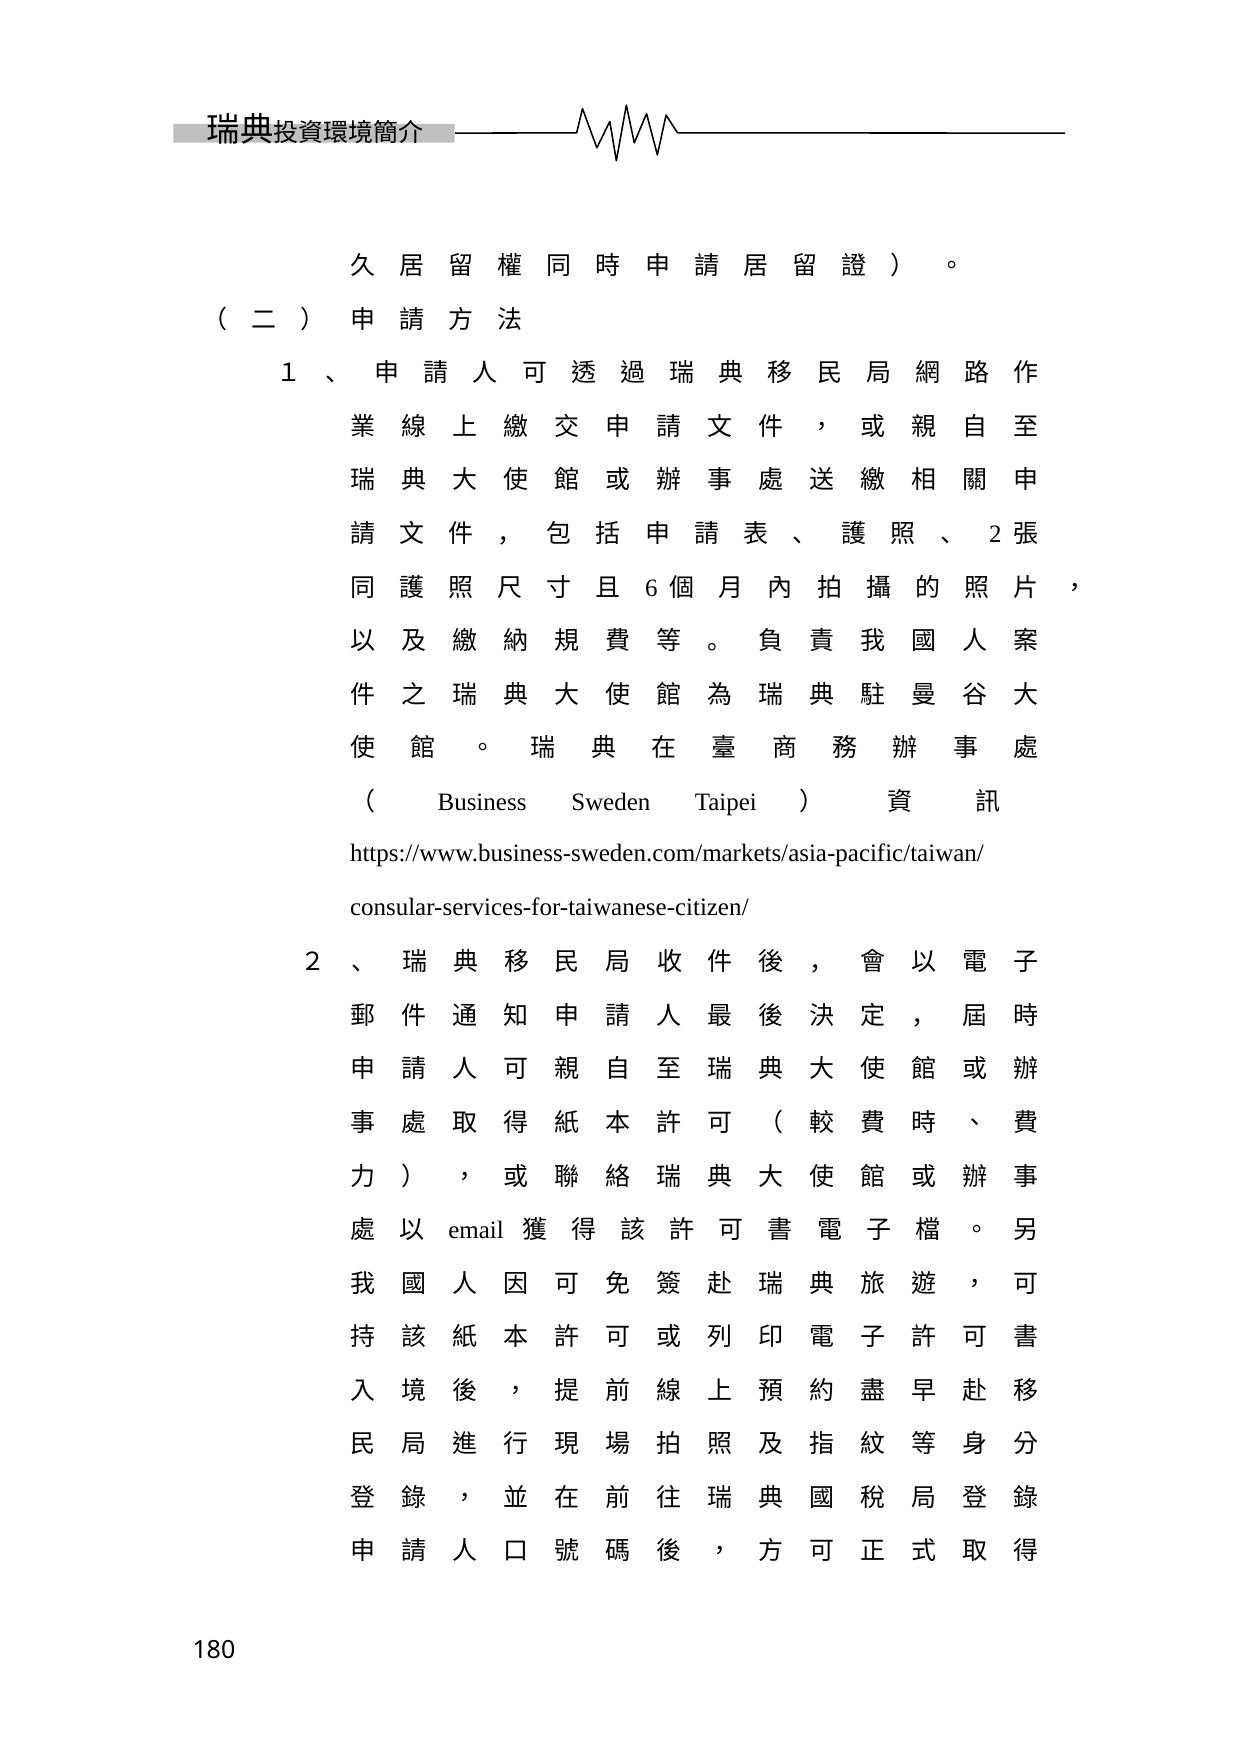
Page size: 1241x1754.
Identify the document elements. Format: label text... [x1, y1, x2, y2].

text ２、瑞典移民局收件後，會以電子郵件通知申請人最後決定，屆時申請人可親自至瑞典大使館或辦事處取得紙本許可（較費時、費力），或聯絡瑞典大使館或辦事處以email獲得該許可書電子檔。另我國人因可免簽赴瑞典旅遊，可持該紙本許可或列印電子許可書入境後，提前線上預約盡早赴移民局進行現場拍照及指紋等身分登錄，並在前往瑞典國稅局登錄申請人口號碼後，方可正式取得 [276, 933, 1063, 1576]
text １、申請人可透過瑞典移民局網路作業線上繳交申請文件，或親自至瑞典大使館或辦事處送繳相關申請文件，包括申請表、護照、2張同護照尺寸且6個月內拍攝的照片，以及繳納規費等。負責我國人案件之瑞典大使館為瑞典駐曼谷大使館。瑞典在臺商務辦事處（Business Sweden Taipei）資訊：https://www.business-sweden.com/markets/asia-pacific/taiwan/consular-services-for-taiwanese-citizen/ [276, 344, 1063, 933]
text 久居留權同時申請居留證）。 [276, 237, 1063, 291]
text （二）申請方法 [202, 291, 1063, 344]
